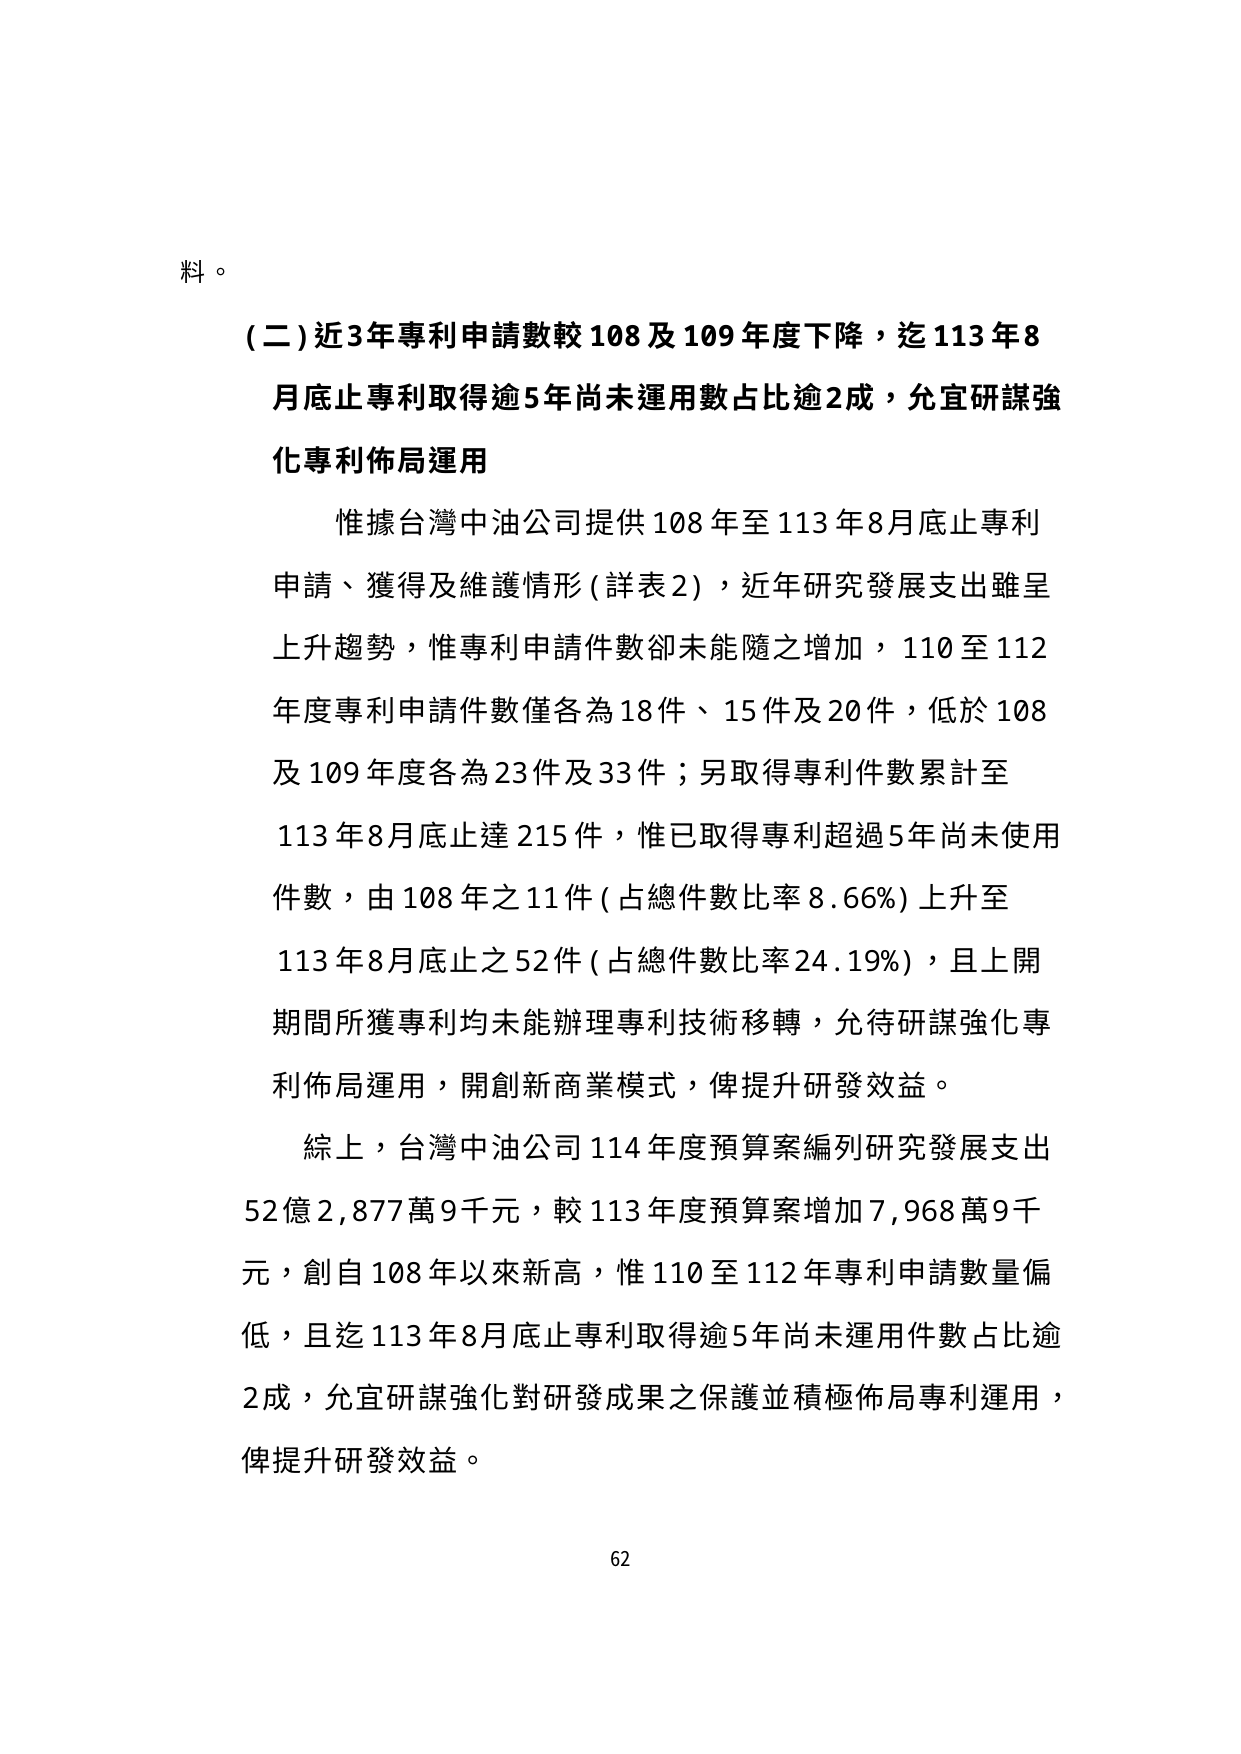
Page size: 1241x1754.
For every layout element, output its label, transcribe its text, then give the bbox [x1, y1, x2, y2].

text 惟據台灣中油公司提供108年至113年8月底止專利申請、獲得及維護情形(詳表2)，近年研究發展支出雖呈上升趨勢，惟專利申請件數卻未能隨之增加，110至112年度專利申請件數僅各為18件、15件及20件，低於108及109年度各為23件及33件；另取得專利件數累計至113年8月底止達215件，惟已取得專利超過5年尚未使用件數，由108年之11件(占總件數比率8.66%)上升至113年8月底止之52件(占總件數比率24.19%)，且上開期間所獲專利均未能辦理專利技術移轉，允待研謀強化專利佈局運用，開創新商業模式，俾提升研發效益。 [266, 479, 1063, 1104]
text (二)近3年專利申請數較108及109年度下降，迄113年8月底止專利取得逾5年尚未運用數占比逾2成，允宜研謀強化專利佈局運用 [236, 292, 1063, 479]
text 料。 [177, 229, 1063, 292]
text 綜上，台灣中油公司114年度預算案編列研究發展支出52億2,877萬9千元，較113年度預算案增加7,968萬9千元，創自108年以來新高，惟110至112年專利申請數量偏低，且迄113年8月底止專利取得逾5年尚未運用件數占比逾2成，允宜研謀強化對研發成果之保護並積極佈局專利運用，俾提升研發效益。 [236, 1104, 1063, 1479]
